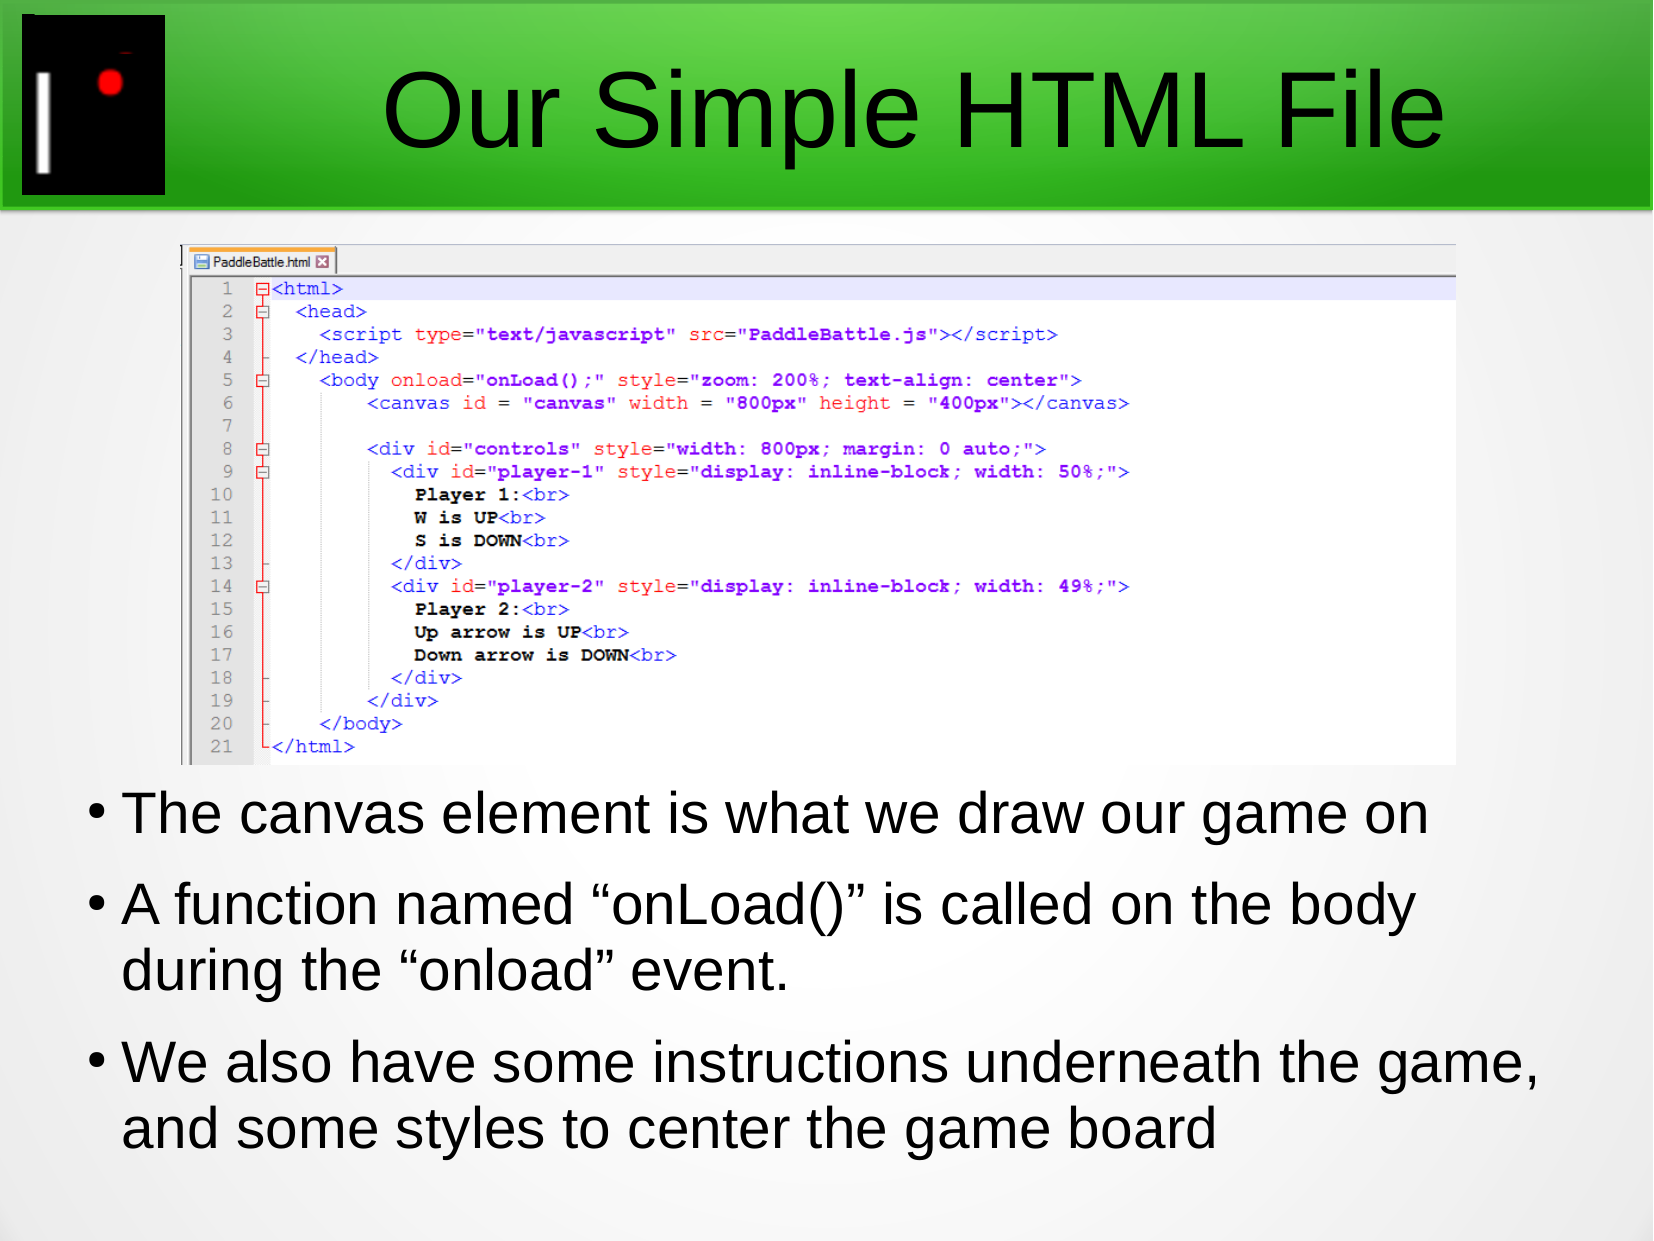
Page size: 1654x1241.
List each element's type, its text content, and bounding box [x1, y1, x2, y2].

picture [180, 244, 1456, 766]
list The canvas element is what we draw our game on A function named “onLoad()” is called on the body during the “onload” event. We also have some instructions underneath the game, and some styles to center the game board [75, 780, 1583, 1171]
picture [22, 14, 165, 195]
title Our Simple HTML File [195, 30, 1636, 190]
